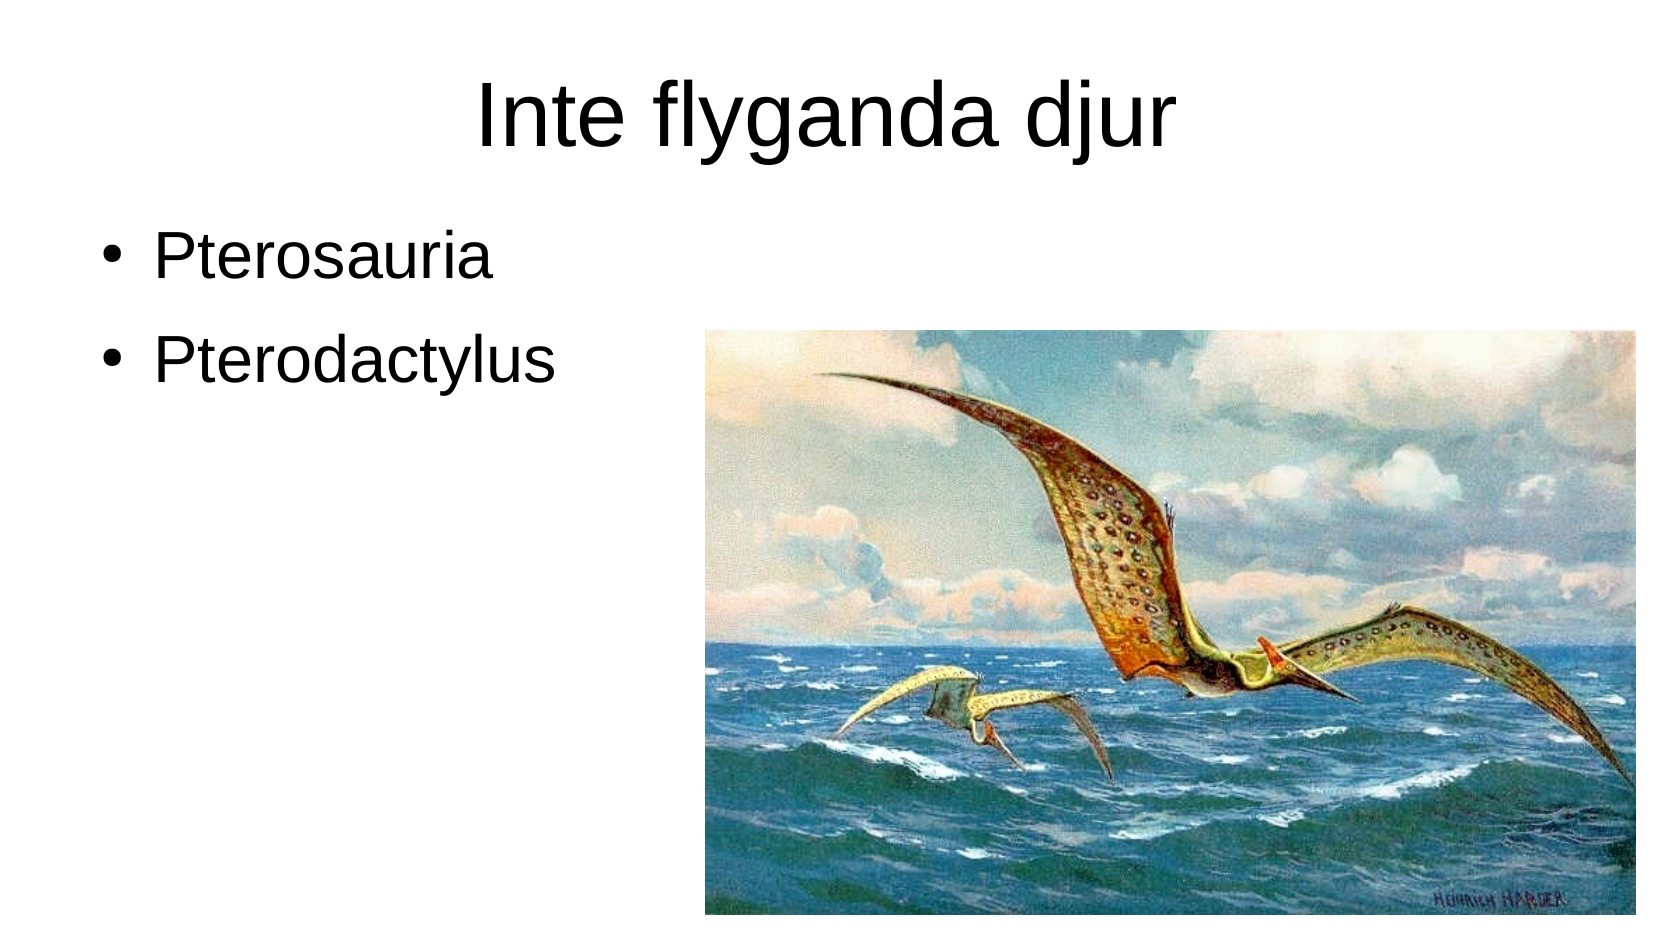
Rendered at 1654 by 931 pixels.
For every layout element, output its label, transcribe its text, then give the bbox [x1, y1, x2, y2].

list Pterosauria Pterodactylus [82, 217, 1571, 758]
title Inte flyganda djur [82, 37, 1571, 193]
picture [705, 330, 1636, 916]
